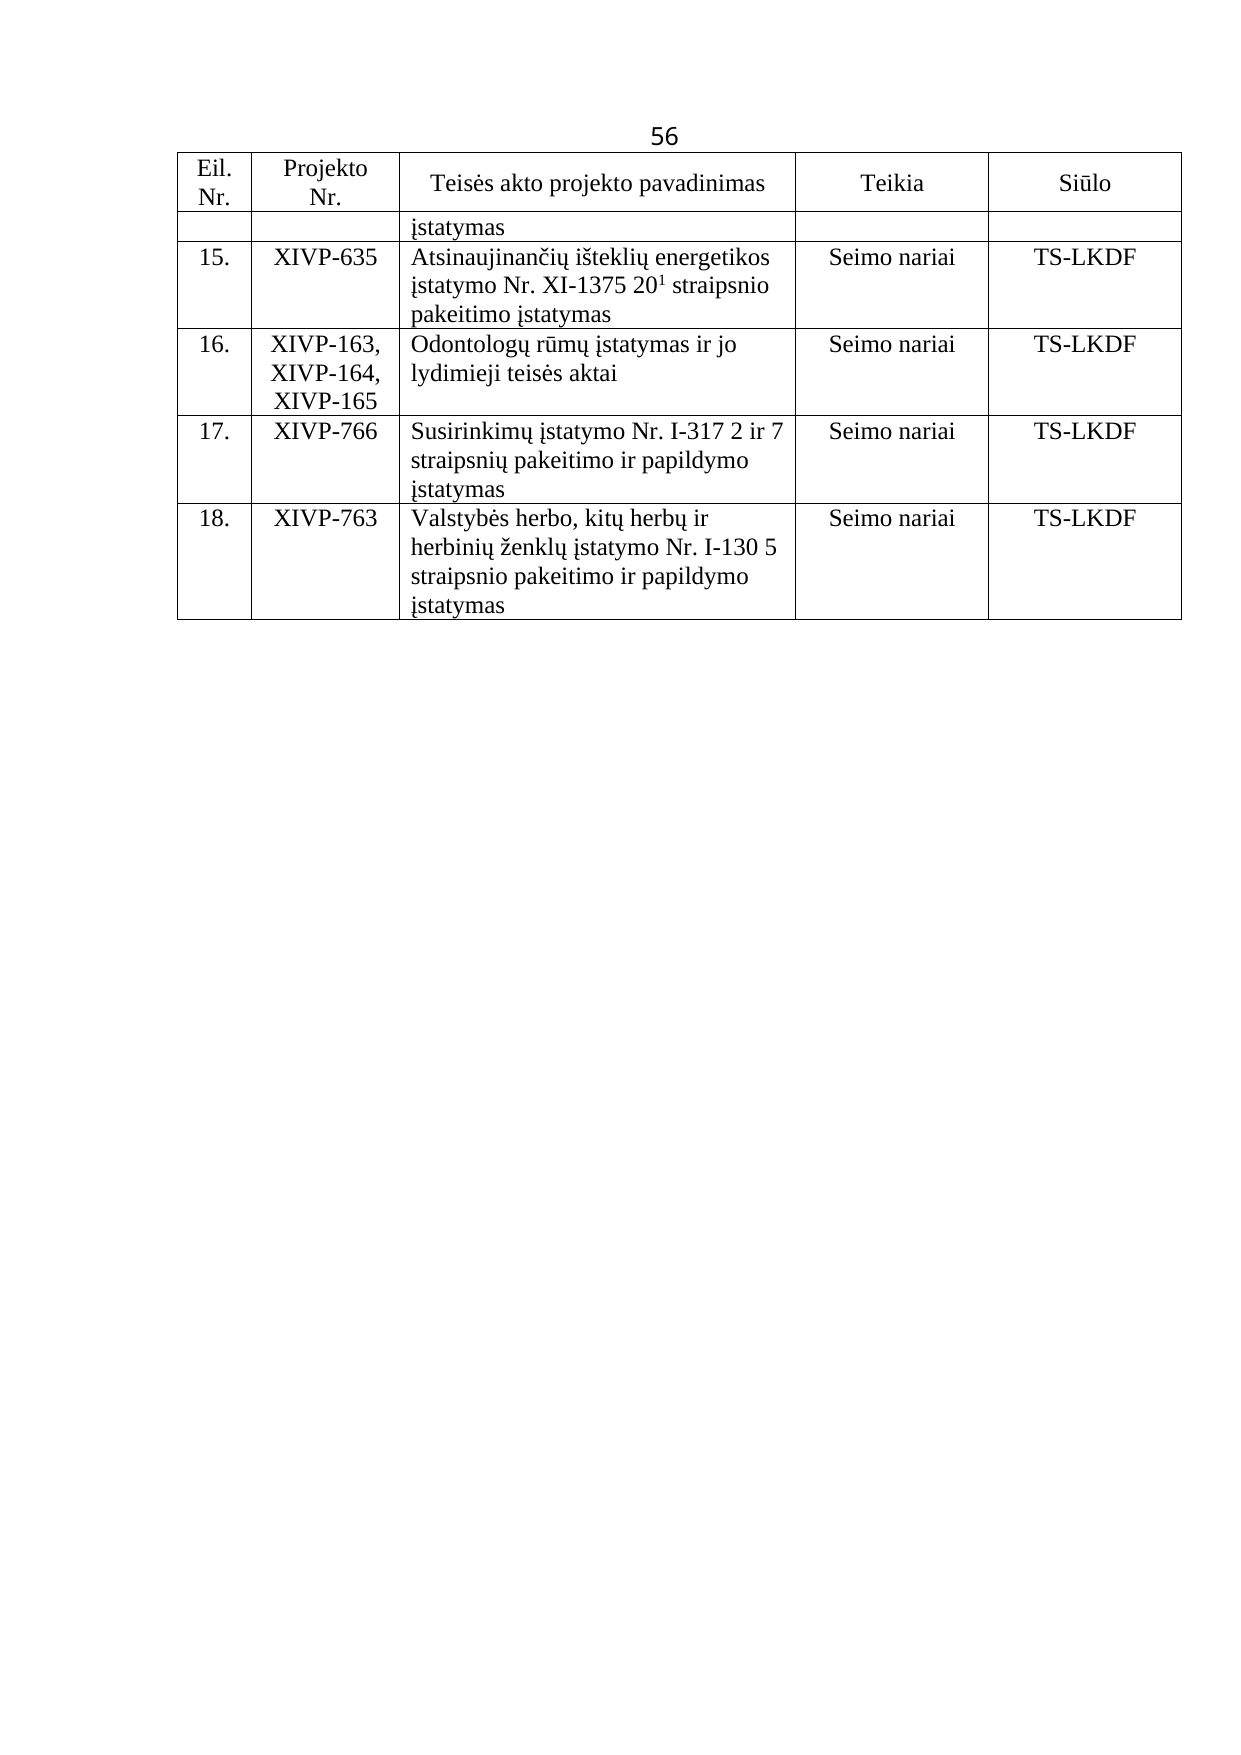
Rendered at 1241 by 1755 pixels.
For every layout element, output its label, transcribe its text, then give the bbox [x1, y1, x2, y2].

table_cell įstatymas [400, 212, 795, 241]
table_cell 15. [178, 242, 251, 328]
table_cell [252, 212, 399, 241]
table_cell Atsinaujinančių išteklių energetikos įstatymo Nr. XI-1375 201 straipsnio pakeitimo įstatymas [400, 242, 795, 328]
table_cell XIVP-163, XIVP-164, XIVP-165 [252, 329, 399, 415]
table_cell [178, 212, 251, 241]
table_cell TS-LKDF [989, 329, 1181, 415]
table_cell [989, 212, 1181, 241]
table_cell 18. [178, 504, 251, 618]
table_cell Susirinkimų įstatymo Nr. I-317 2 ir 7 straipsnių pakeitimo ir papildymo įstatymas [400, 416, 795, 502]
table_cell TS-LKDF [989, 242, 1181, 328]
table_cell Seimo nariai [796, 329, 988, 415]
table_header Teikia [796, 153, 988, 211]
table_cell XIVP-635 [252, 242, 399, 328]
table_cell [796, 212, 988, 241]
table_cell TS-LKDF [989, 504, 1181, 618]
table_cell TS-LKDF [989, 416, 1181, 502]
table_cell Seimo nariai [796, 242, 988, 328]
table_cell XIVP-766 [252, 416, 399, 502]
table_cell XIVP-763 [252, 504, 399, 618]
table_header Eil. Nr. [178, 153, 251, 211]
table_header Siūlo [989, 153, 1181, 211]
table_header Projekto Nr. [252, 153, 399, 211]
table_cell 17. [178, 416, 251, 502]
table_cell Seimo nariai [796, 504, 988, 618]
table_cell Odontologų rūmų įstatymas ir jo lydimieji teisės aktai [400, 329, 795, 415]
table_header Teisės akto projekto pavadinimas [400, 153, 795, 211]
table_cell 16. [178, 329, 251, 415]
table_cell Valstybės herbo, kitų herbų ir herbinių ženklų įstatymo Nr. I-130 5 straipsnio pakeitimo ir papildymo įstatymas [400, 504, 795, 618]
table_cell Seimo nariai [796, 416, 988, 502]
